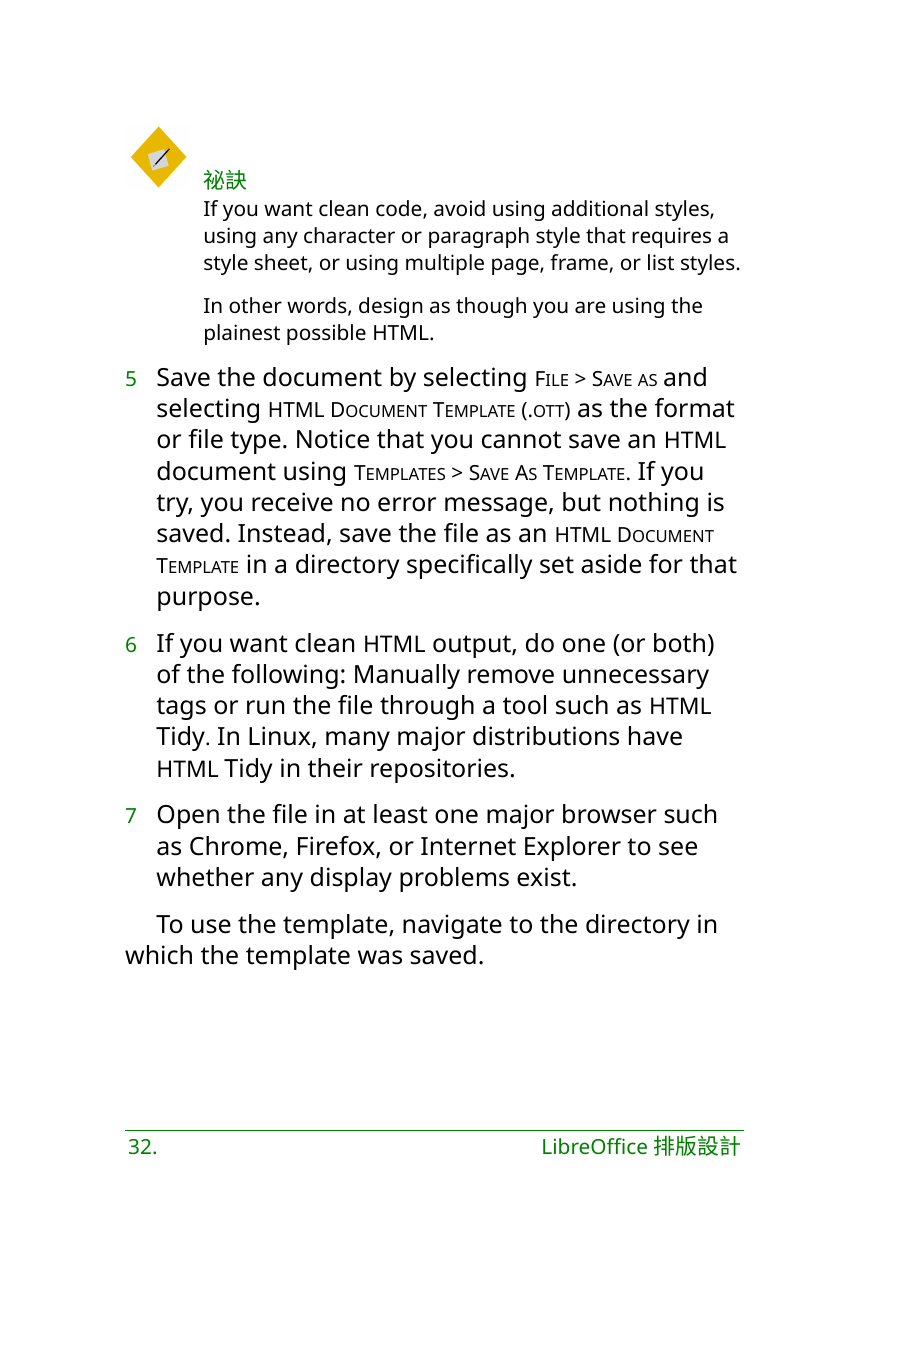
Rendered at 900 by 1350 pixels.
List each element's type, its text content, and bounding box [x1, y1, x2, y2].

text To use the template, navigate to the directory in which the template was saved. [125, 908, 744, 971]
list Open the file in at least one major browser such as Chrome, Firefox, or Internet Explorer to see whether any display problems exist. [125, 799, 744, 893]
text If you want clean code, avoid using additional styles, using any character or paragraph style that requires a style sheet, or using multiple page, frame, or list styles. [203, 195, 744, 276]
list 祕訣 [125, 125, 744, 195]
list If you want clean HTML output, do one (or both) of the following: Manually remove unnecessary tags or run the file through a tool such as HTML Tidy. In Linux, many major distributions have HTML Tidy in their repositories. [125, 627, 744, 783]
list Save the document by selecting File > Save as and selecting HTML Document Template (.ott) as the format or file type. Notice that you cannot save an HTML document using Templates > Save As Template. If you try, you receive no error message, but nothing is saved. Instead, save the file as an HTML Document Template in a directory specifically set aside for that purpose. [125, 361, 744, 611]
text In other words, design as though you are using the plainest possible HTML. [203, 292, 744, 346]
picture [126, 125, 189, 189]
